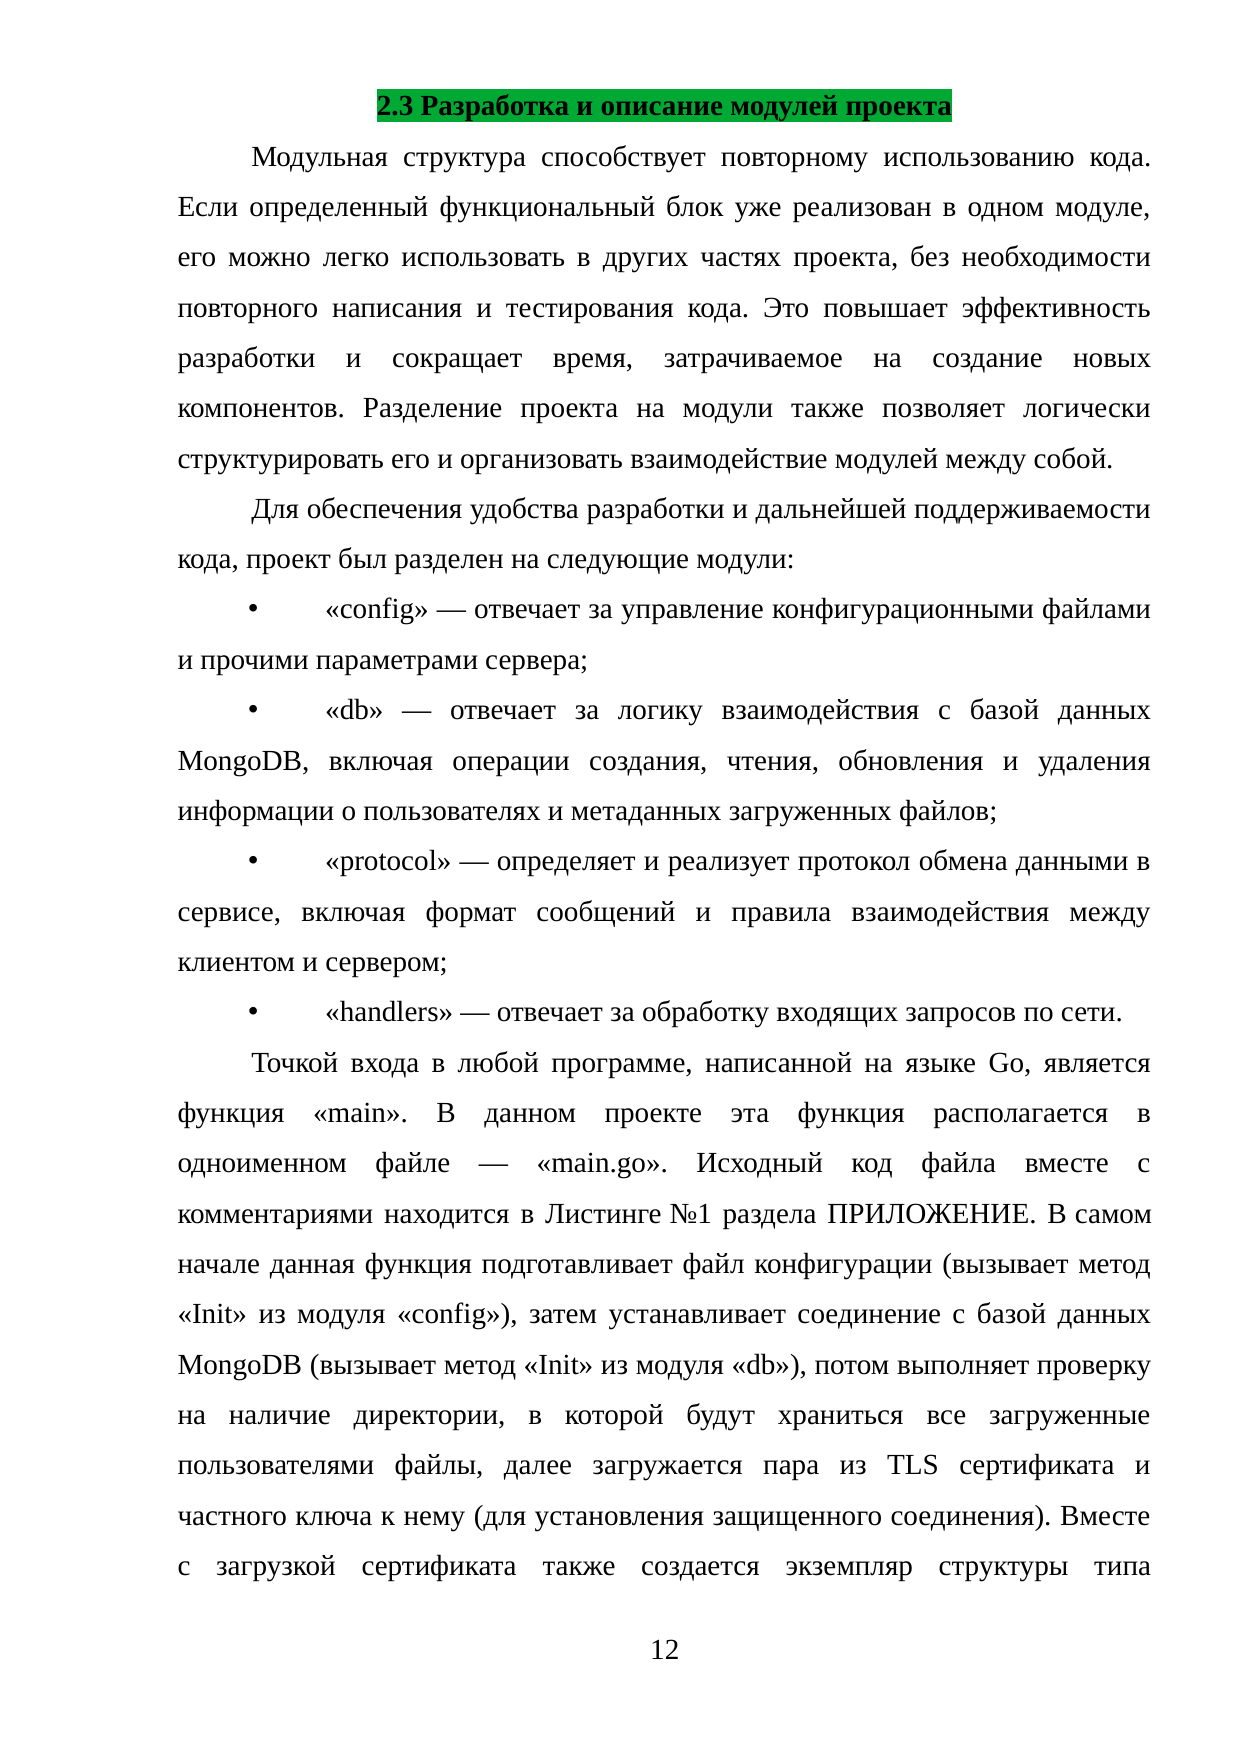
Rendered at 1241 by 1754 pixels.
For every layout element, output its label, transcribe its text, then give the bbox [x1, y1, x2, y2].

text Точкой входа в любой программе, написанной на языке Go, является функция «main». В данном проекте эта функция располагается в одноименном файле — «main.go». Исходный код файла вместе с комментариями находится в Листинге №1 раздела ПРИЛОЖЕНИЕ. В самом начале данная функция подготавливает файл конфигурации (вызывает метод «Init» из модуля «config»), затем устанавливает соединение с базой данных MongoDB (вызывает метод «Init» из модуля «db»), потом выполняет проверку на наличие директории, в которой будут храниться все загруженные пользователями файлы, далее загружается пара из TLS сертификата и частного ключа к нему (для установления защищенного соединения). Вместе с загрузкой сертификата также создается экземпляр структуры типа [177, 1045, 1152, 1582]
text Модульная структура способствует повторному использованию кода. Если определенный функциональный блок уже реализован в одном модуле, его можно легко использовать в других частях проекта, без необходимости повторного написания и тестирования кода. Это повышает эффективность разработки и сокращает время, затрачиваемое на создание новых компонентов. Разделение проекта на модули также позволяет логически структурировать его и организовать взаимодействие модулей между собой. [177, 139, 1152, 474]
list «handlers» — отвечает за обработку входящих запросов по сети. [177, 994, 1152, 1028]
list «protocol» — определяет и реализует протокол обмена данными в сервисе, включая формат сообщений и правила взаимодействия между клиентом и сервером; [177, 843, 1152, 978]
list «config» — отвечает за управление конфигурационными файлами и прочими параметрами сервера; [177, 592, 1152, 676]
list «db» — отвечает за логику взаимодействия с базой данных MongoDB, включая операции создания, чтения, обновления и удаления информации о пользователях и метаданных загруженных файлов; [177, 692, 1152, 827]
text Для обеспечения удобства разработки и дальнейшей поддерживаемости кода, проект был разделен на следующие модули: [177, 491, 1152, 575]
subtitle 2.3 Разработка и описание модулей проекта [177, 88, 1152, 122]
